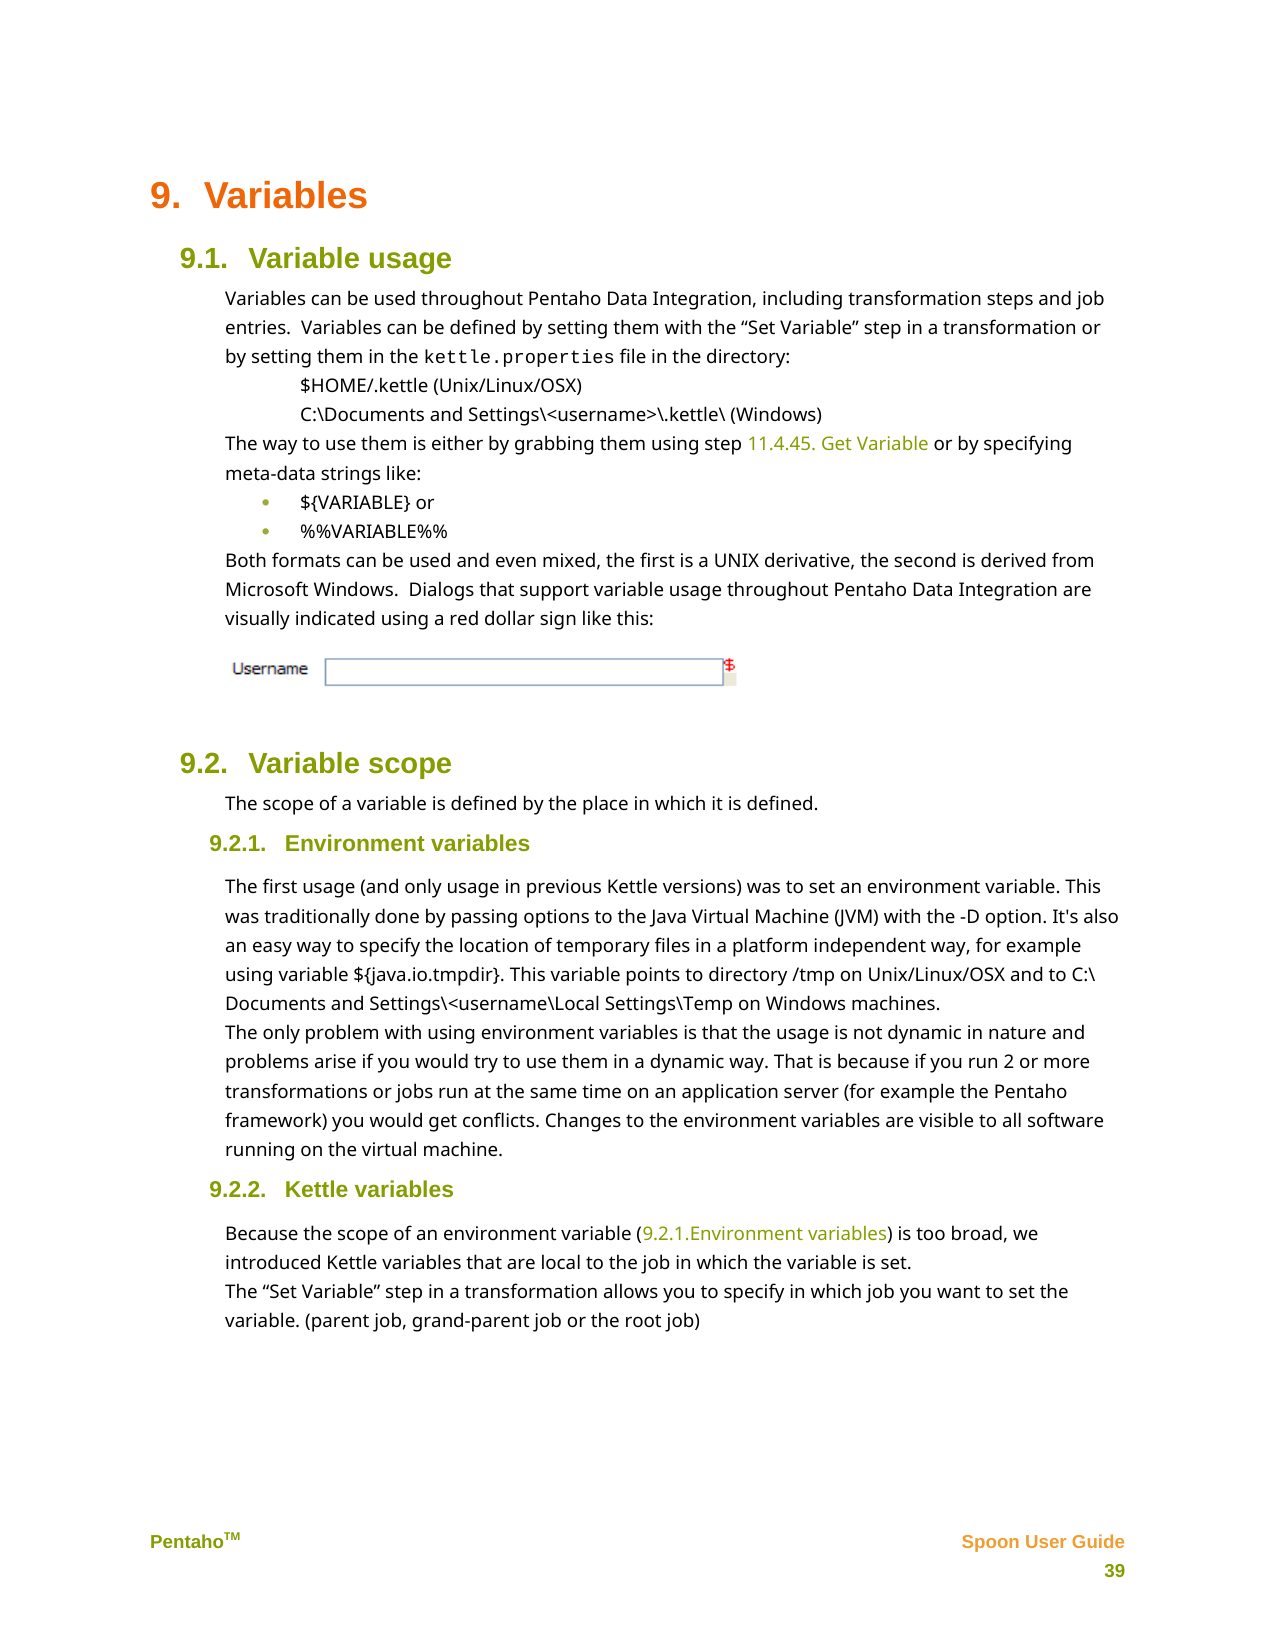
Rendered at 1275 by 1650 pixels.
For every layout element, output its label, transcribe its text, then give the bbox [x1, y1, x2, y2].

text The first usage (and only usage in previous Kettle versions) was to set an environment variable. This was traditionally done by passing options to the Java Virtual Machine (JVM) with the -D option. It's also an easy way to specify the location of temporary files in a platform independent way, for example using variable ${java.io.tmpdir}. This variable points to directory /tmp on Unix/Linux/OSX and to C:\Documents and Settings\<username\Local Settings\Temp on Windows machines. [225, 871, 1125, 1016]
text Both formats can be used and even mixed, the first is a UNIX derivative, the second is derived from Microsoft Windows. Dialogs that support variable usage throughout Pentaho Data Integration are visually indicated using a red dollar sign like this: [225, 544, 1125, 632]
subtitle Variable usage [179, 241, 1125, 275]
text The way to use them is either by grabbing them using step 11.4.45. Get Variable or by specifying meta-data strings like: [225, 427, 1125, 486]
text The only problem with using environment variables is that the usage is not dynamic in nature and problems arise if you would try to use them in a dynamic way. That is because if you run 2 or more transformations or jobs run at the same time on an application server (for example the Pentaho framework) you would get conflicts. Changes to the environment variables are visible to all software running on the virtual machine. [225, 1016, 1125, 1162]
text $HOME/.kettle (Unix/Linux/OSX) [300, 369, 1125, 398]
subtitle Kettle variables [209, 1169, 1125, 1204]
subtitle Variables [150, 181, 1125, 216]
text C:\Documents and Settings\<username>\.kettle\ (Windows) [300, 398, 1125, 427]
text Because the scope of an environment variable (9.2.1.Environment variables) is too broad, we introduced Kettle variables that are local to the job in which the variable is set. [225, 1217, 1125, 1275]
text Variables can be used throughout Pentaho Data Integration, including transformation steps and job entries. Variables can be defined by setting them with the “Set Variable” step in a transformation or by setting them in the kettle.properties file in the directory: [225, 282, 1125, 369]
list %%VARIABLE%% [262, 515, 1125, 544]
text The scope of a variable is defined by the place in which it is defined. [225, 787, 1125, 816]
text The “Set Variable” step in a transformation allows you to specify in which job you want to set the variable. (parent job, grand-parent job or the root job) [225, 1275, 1125, 1333]
subtitle Variable scope [179, 746, 1125, 781]
list ${VARIABLE} or [262, 486, 1125, 515]
subtitle Environment variables [209, 823, 1125, 858]
